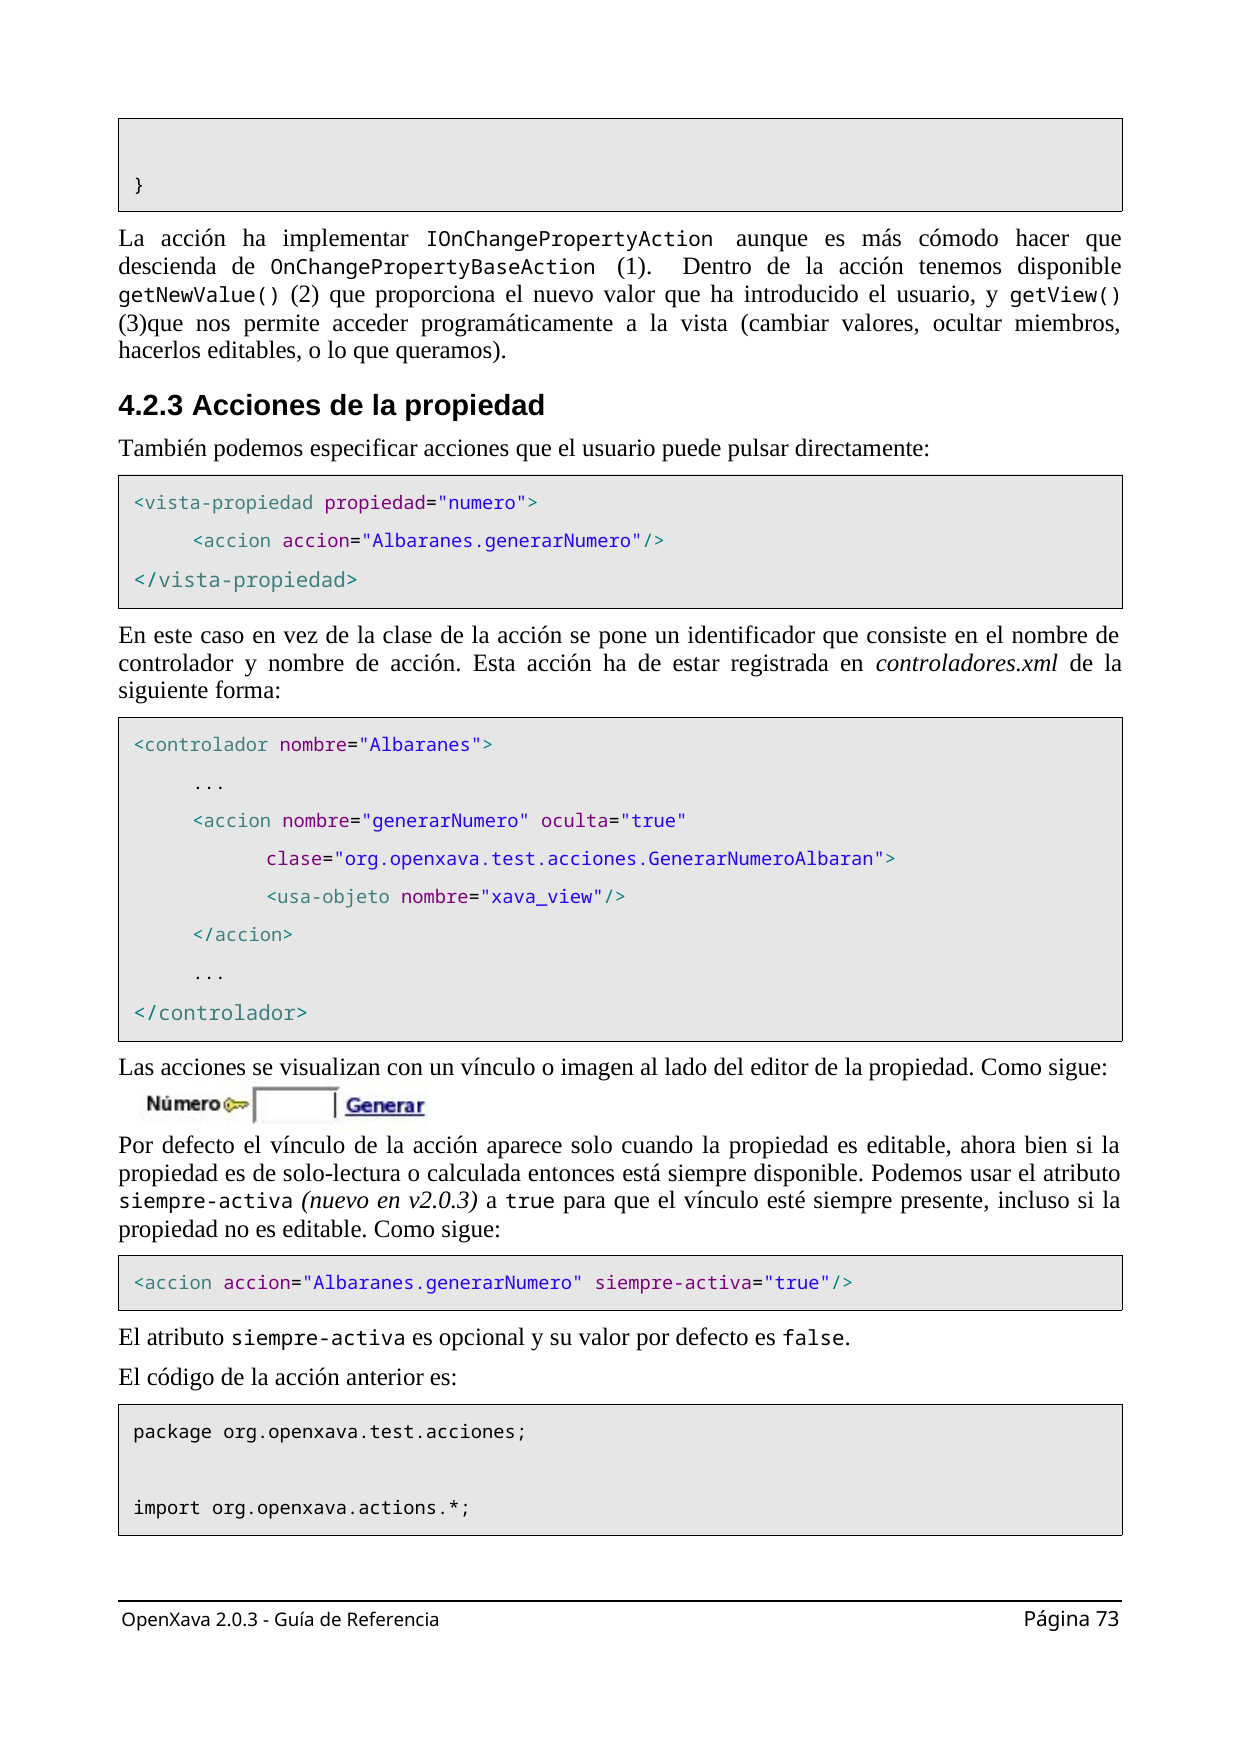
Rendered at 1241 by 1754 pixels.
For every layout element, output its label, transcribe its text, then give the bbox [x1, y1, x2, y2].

text El código de la acción anterior es: [118, 1363, 1122, 1391]
text import org.openxava.actions.*; [119, 1480, 1122, 1535]
text ... [119, 945, 1122, 983]
text <accion nombre="generarNumero" oculta="true" [119, 793, 1122, 831]
picture [139, 1081, 436, 1131]
text package org.openxava.test.acciones; [119, 1405, 1122, 1442]
text <usa-objeto nombre="xava_view"/> [119, 869, 1122, 907]
text <accion accion="Albaranes.generarNumero" siempre-activa="true"/> [119, 1256, 1122, 1310]
text Por defecto el vínculo de la acción aparece solo cuando la propiedad es editable, ahora bien si la propiedad es de solo-lectura o calculada entonces está siempre disponible. Podemos usar el atributo siempre-activa (nuevo en v2.0.3) a true para que el vínculo esté siempre presente, incluso si la propiedad no es editable. Como sigue: [118, 1093, 1122, 1242]
text En este caso en vez de la clase de la acción se pone un identificador que consiste en el nombre de controlador y nombre de acción. Esta acción ha de estar registrada en controladores.xml de la siguiente forma: [118, 621, 1122, 704]
text ... [119, 755, 1122, 793]
subtitle Acciones de la propiedad [118, 389, 1122, 422]
text El atributo siempre-activa es opcional y su valor por defecto es false. [118, 1323, 1122, 1351]
text <controlador nombre="Albaranes"> [119, 718, 1122, 755]
text <accion accion="Albaranes.generarNumero"/> [119, 512, 1122, 551]
text clase="org.openxava.test.acciones.GenerarNumeroAlbaran"> [119, 831, 1122, 869]
text </controlador> [119, 983, 1122, 1041]
text </vista-propiedad> [119, 551, 1122, 608]
text } [119, 156, 1122, 211]
text También podemos especificar acciones que el usuario puede pulsar directamente: [118, 434, 1122, 462]
text </accion> [119, 907, 1122, 945]
text Las acciones se visualizan con un vínculo o imagen al lado del editor de la propiedad. Como sigue: [118, 1053, 1122, 1081]
text <vista-propiedad propiedad="numero"> [119, 476, 1122, 512]
text La acción ha implementar IOnChangePropertyAction aunque es más cómodo hacer que descienda de OnChangePropertyBaseAction (1). Dentro de la acción tenemos disponible getNewValue() (2) que proporciona el nuevo valor que ha introducido el usuario, y getView() (3)que nos permite acceder programáticamente a la vista (cambiar valores, ocultar miembros, hacerlos editables, o lo que queramos). [118, 224, 1122, 364]
